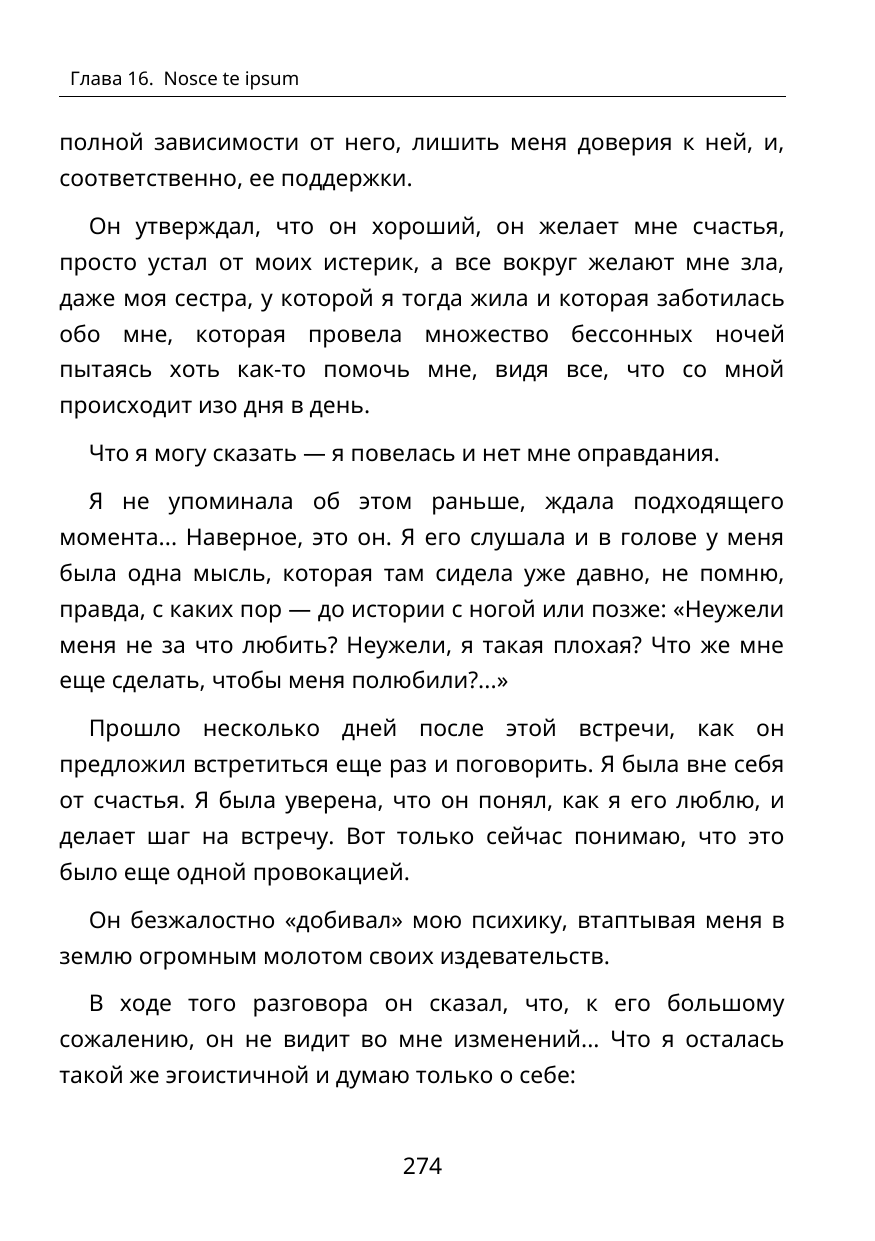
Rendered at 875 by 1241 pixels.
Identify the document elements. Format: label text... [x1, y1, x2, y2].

text Он утверждал, что он хороший, он желает мне счастья, просто устал от моих истерик, а все вокруг желают мне зла, даже моя сестра, у которой я тогда жила и которая заботилась обо мне, которая провела множество бессонных ночей пытаясь хоть как-то помочь мне, видя все, что со мной происходит изо дня в день. [59, 210, 786, 421]
text полной зависимости от него, лишить меня доверия к ней, и, соответственно, ее поддержки. [59, 126, 786, 193]
text Прошло несколько дней после этой встречи, как он предложил встретиться еще раз и поговорить. Я была вне себя от счастья. Я была уверена, что он понял, как я его люблю, и делает шаг на встречу. Вот только сейчас понимаю, что это было еще одной провокацией. [59, 712, 786, 887]
text В ходе того разговора он сказал, что, к его большому сожалению, он не видит во мне изменений... Что я осталась такой же эгоистичной и думаю только о себе: [59, 987, 786, 1090]
text Что я могу сказать — я повелась и нет мне оправдания. [59, 437, 786, 468]
text Я не упоминала об этом раньше, ждала подходящего момента... Наверное, это он. Я его слушала и в голове у меня была одна мысль, которая там сидела уже давно, не помню, правда, с каких пор — до истории с ногой или позже: «Неужели меня не за что любить? Неужели, я такая плохая? Что же мне еще сделать, чтобы меня полюбили?...» [59, 485, 786, 696]
text Он безжалостно «добивал» мою психику, втаптывая меня в землю огромным молотом своих издевательств. [59, 904, 786, 971]
